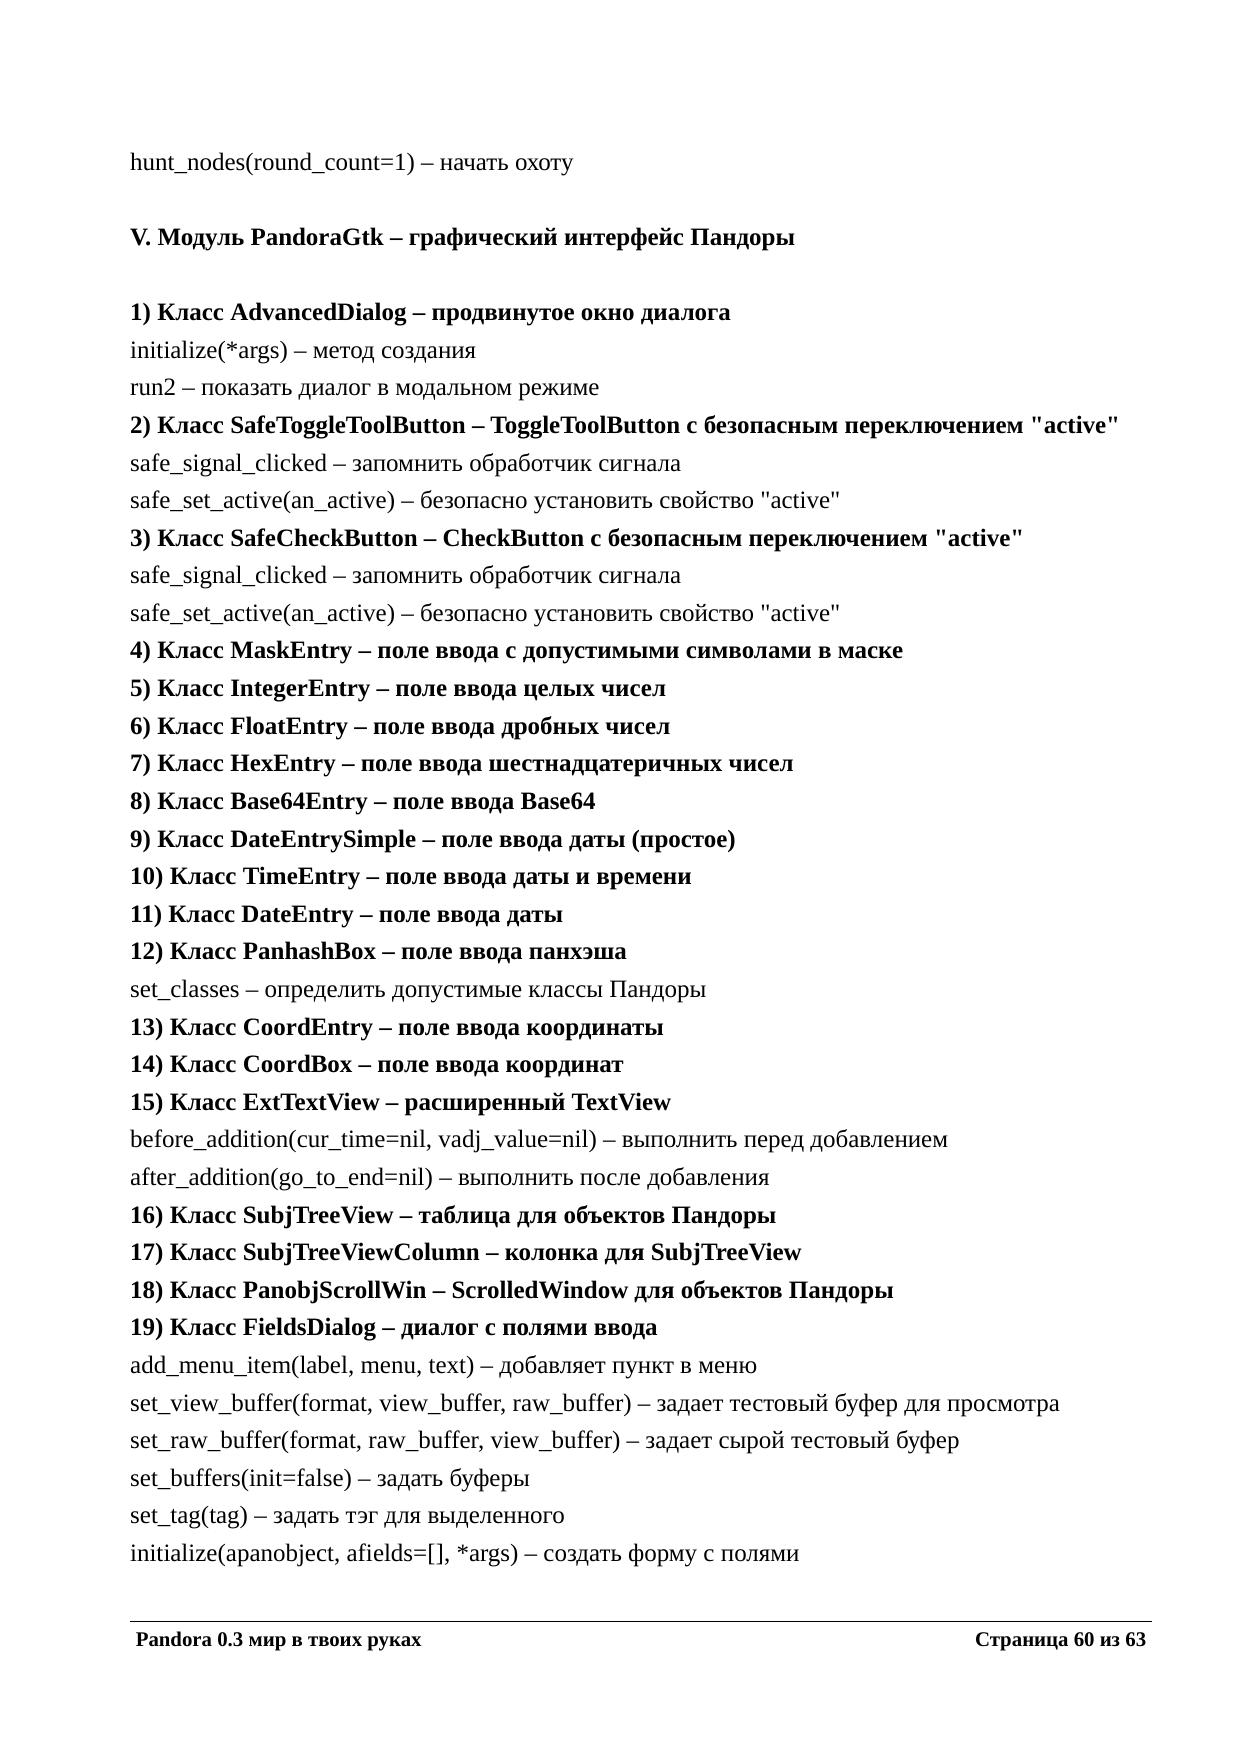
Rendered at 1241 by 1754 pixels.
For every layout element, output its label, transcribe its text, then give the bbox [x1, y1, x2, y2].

text 1) Класс AdvancedDialog – продвинутое окно диалога [130, 297, 1152, 326]
text 19) Класс FieldsDialog – диалог с полями ввода [130, 1312, 1152, 1341]
text add_menu_item(label, menu, text) – добавляет пункт в меню [130, 1350, 1152, 1379]
text 2) Класс SafeToggleToolButton – ToggleToolButton с безопасным переключением "active" [130, 410, 1152, 439]
text hunt_nodes(round_count=1) – начать охоту [130, 147, 1152, 176]
text set_buffers(init=false) – задать буферы [130, 1463, 1152, 1492]
text run2 – показать диалог в модальном режиме [130, 372, 1152, 401]
text before_addition(cur_time=nil, vadj_value=nil) – выполнить перед добавлением [130, 1124, 1152, 1153]
text 4) Класс MaskEntry – поле ввода с допустимыми символами в маске [130, 636, 1152, 664]
text 7) Класс HexEntry – поле ввода шестнадцатеричных чисел [130, 748, 1152, 777]
text V. Модуль PandoraGtk – графический интерфейс Пандоры [130, 222, 1152, 251]
text 10) Класс TimeEntry – поле ввода даты и времени [130, 861, 1152, 890]
text 9) Класс DateEntrySimple – поле ввода даты (простое) [130, 824, 1152, 852]
text 17) Класс SubjTreeViewColumn – колонка для SubjTreeView [130, 1237, 1152, 1266]
text set_classes – определить допустимые классы Пандоры [130, 974, 1152, 1003]
text initialize(apanobject, afields=[], *args) – создать форму с полями [130, 1538, 1152, 1567]
text initialize(*args) – метод создания [130, 335, 1152, 363]
text 12) Класс PanhashBox – поле ввода панхэша [130, 936, 1152, 965]
text 5) Класс IntegerEntry – поле ввода целых чисел [130, 673, 1152, 702]
text 11) Класс DateEntry – поле ввода даты [130, 899, 1152, 928]
text set_raw_buffer(format, raw_buffer, view_buffer) – задает сырой тестовый буфер [130, 1425, 1152, 1454]
text safe_signal_clicked – запомнить обработчик сигнала [130, 448, 1152, 476]
text safe_set_active(an_active) – безопасно установить свойство "active" [130, 598, 1152, 627]
text 18) Класс PanobjScrollWin – ScrolledWindow для объектов Пандоры [130, 1275, 1152, 1304]
text safe_signal_clicked – запомнить обработчик сигнала [130, 560, 1152, 589]
text 15) Класс ExtTextView – расширенный TextView [130, 1087, 1152, 1116]
text set_tag(tag) – задать тэг для выделенного [130, 1501, 1152, 1529]
text 14) Класс CoordBox – поле ввода координат [130, 1049, 1152, 1078]
text after_addition(go_to_end=nil) – выполнить после добавления [130, 1162, 1152, 1191]
text 6) Класс FloatEntry – поле ввода дробных чисел [130, 711, 1152, 739]
text 13) Класс CoordEntry – поле ввода координаты [130, 1012, 1152, 1040]
text 16) Класс SubjTreeView – таблица для объектов Пандоры [130, 1200, 1152, 1228]
text set_view_buffer(format, view_buffer, raw_buffer) – задает тестовый буфер для просмотра [130, 1388, 1152, 1416]
text 3) Класс SafeCheckButton – CheckButton с безопасным переключением "active" [130, 523, 1152, 552]
text 8) Класс Base64Entry – поле ввода Base64 [130, 786, 1152, 815]
text safe_set_active(an_active) – безопасно установить свойство "active" [130, 485, 1152, 514]
